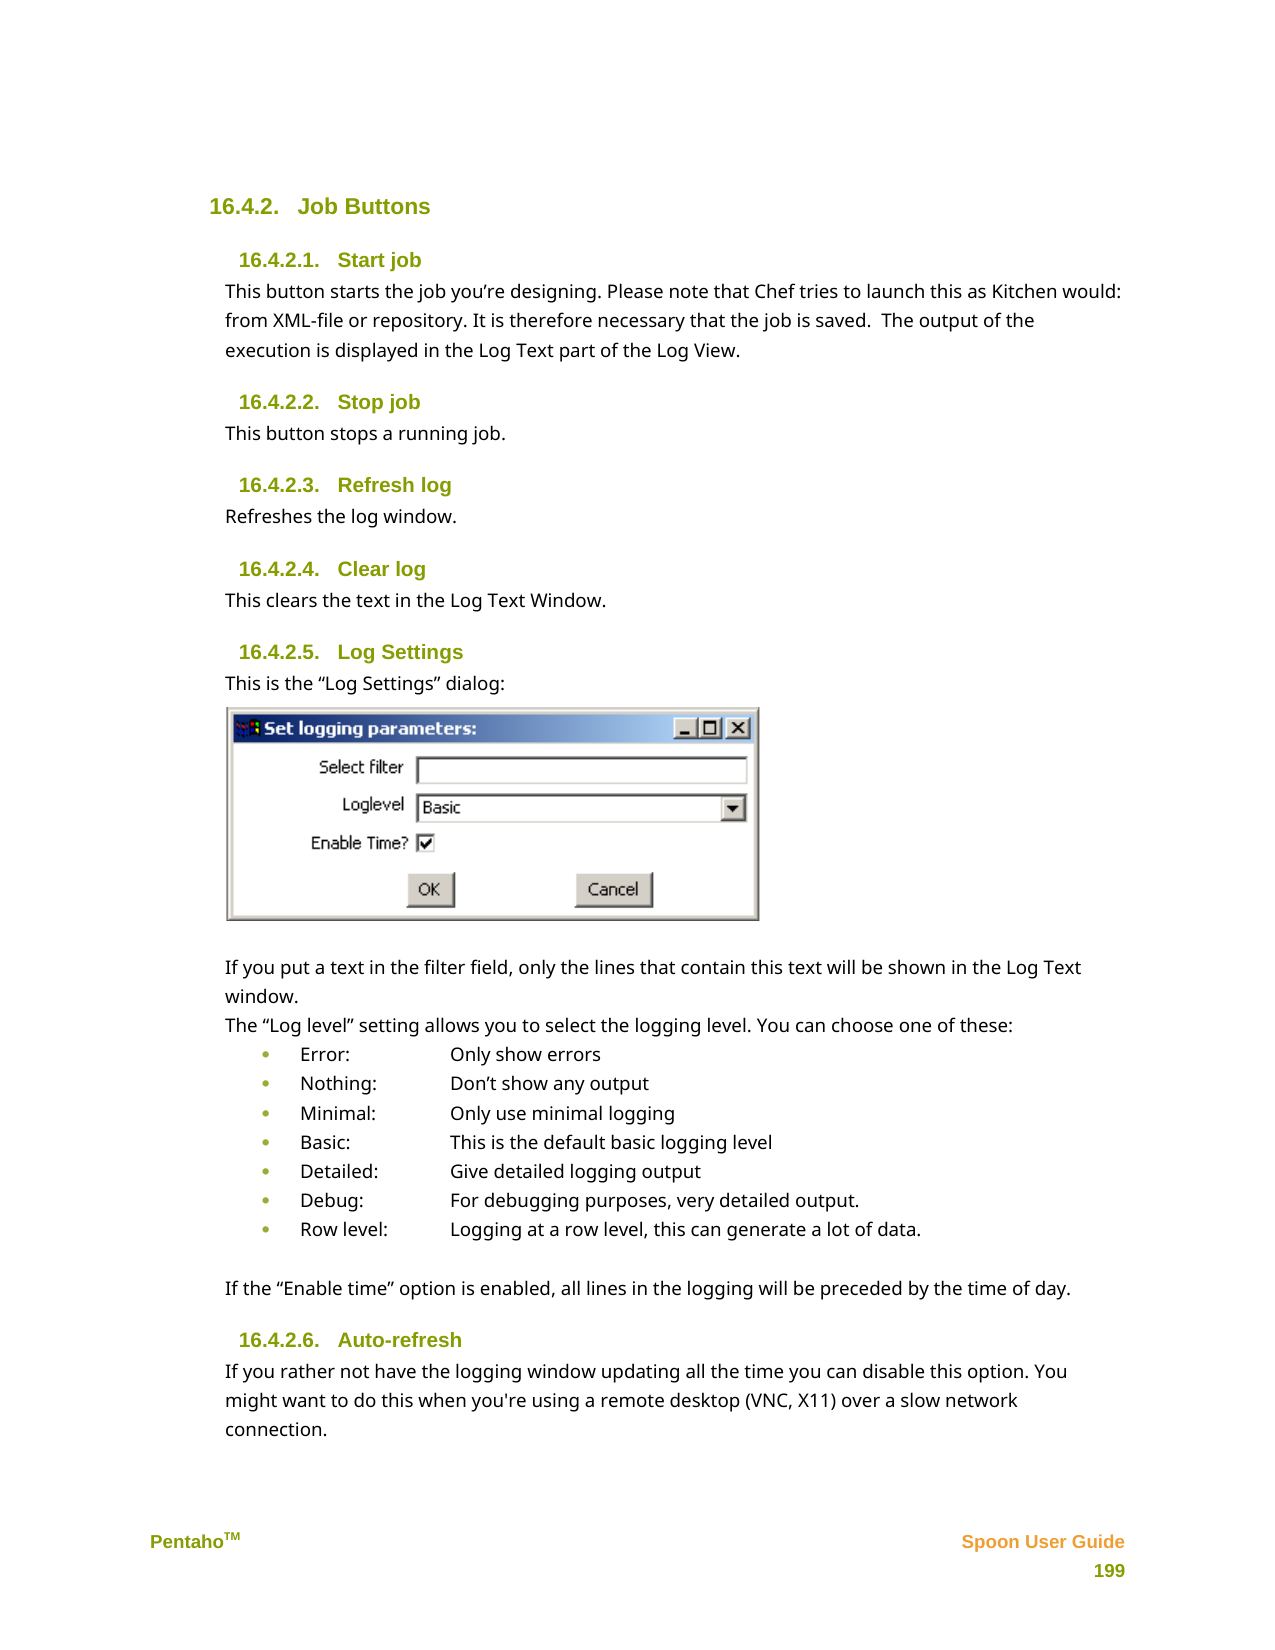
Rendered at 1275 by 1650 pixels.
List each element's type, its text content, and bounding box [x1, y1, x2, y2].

subtitle Refresh log [239, 465, 1125, 500]
text If you rather not have the logging window updating all the time you can disable this option. You might want to do this when you're using a remote desktop (VNC, X11) over a slow network connection. [225, 1355, 1125, 1442]
subtitle Start job [239, 240, 1125, 275]
subtitle Auto-refresh [239, 1319, 1125, 1354]
subtitle Log Settings [239, 632, 1125, 667]
text This button starts the job you’re designing. Please note that Chef tries to launch this as Kitchen would: from XML-file or repository. It is therefore necessary that the job is saved. The output of the execution is displayed in the Log Text part of the Log View. [225, 275, 1125, 363]
list Row level: Logging at a row level, this can generate a lot of data. [262, 1213, 1125, 1242]
text This button stops a running job. [225, 417, 1125, 446]
list Minimal: Only use minimal logging [262, 1097, 1125, 1126]
list Error: Only show errors [262, 1038, 1125, 1067]
list Nothing: Don’t show any output [262, 1067, 1125, 1097]
text If the “Enable time” option is enabled, all lines in the logging will be preceded by the time of day. [225, 1272, 1125, 1301]
list Basic: This is the default basic logging level [262, 1126, 1125, 1155]
text This clears the text in the Log Text Window. [225, 584, 1125, 613]
subtitle Clear log [239, 548, 1125, 583]
text Refreshes the log window. [225, 501, 1125, 530]
text The “Log level” setting allows you to select the logging level. You can choose one of these: [225, 1009, 1125, 1038]
subtitle Job Buttons [209, 186, 1125, 221]
list Detailed: Give detailed logging output [262, 1155, 1125, 1184]
subtitle Stop job [239, 382, 1125, 416]
list Debug: For debugging purposes, very detailed output. [262, 1184, 1125, 1213]
text If you put a text in the filter field, only the lines that contain this text will be shown in the Log Text window. [225, 951, 1125, 1009]
text This is the “Log Settings” dialog: [225, 667, 1125, 697]
